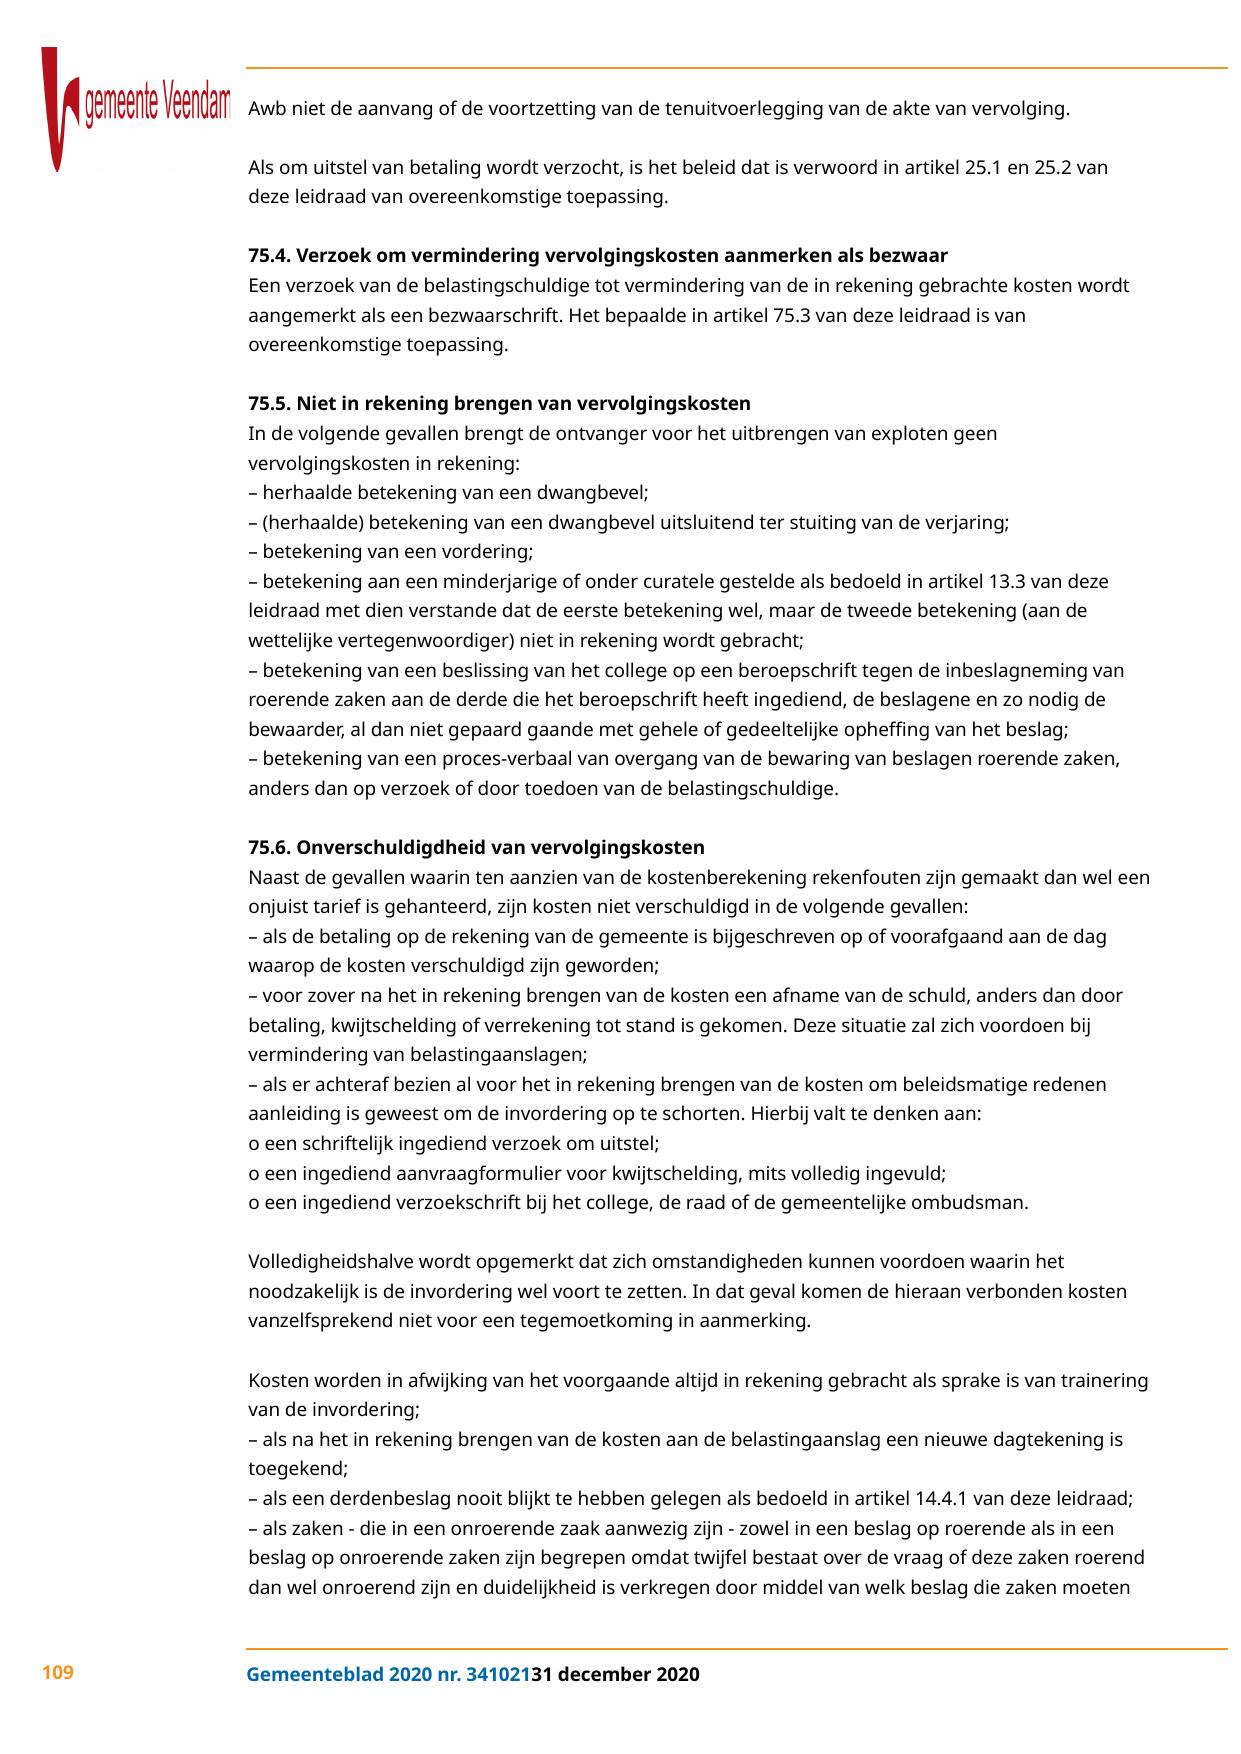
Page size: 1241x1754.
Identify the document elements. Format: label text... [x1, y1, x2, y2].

text – (herhaalde) betekening van een dwangbevel uitsluitend ter stuiting van de verjaring; [248, 509, 1152, 535]
text o een ingediend aanvraagformulier voor kwijtschelding, mits volledig ingevuld; [248, 1160, 1152, 1186]
picture [41, 47, 231, 172]
text Awb niet de aanvang of de voortzetting van de tenuitvoerlegging van de akte van vervolging. [248, 95, 1152, 121]
text – betekening van een vordering; [248, 538, 1152, 564]
text – als er achteraf bezien al voor het in rekening brengen van de kosten om beleidsmatige redenen aanleiding is geweest om de invordering op te schorten. Hierbij valt te denken aan: [248, 1071, 1152, 1126]
text In de volgende gevallen brengt de ontvanger voor het uitbrengen van exploten geen vervolgingskosten in rekening: [248, 420, 1152, 476]
text 75.4. Verzoek om vermindering vervolgingskosten aanmerken als bezwaar [248, 243, 1152, 268]
text Als om uitstel van betaling wordt verzocht, is het beleid dat is verwoord in artikel 25.1 en 25.2 van deze leidraad van overeenkomstige toepassing. [248, 154, 1152, 209]
text – betekening van een proces-verbaal van overgang van de bewaring van beslagen roerende zaken, anders dan op verzoek of door toedoen van de belastingschuldige. [248, 746, 1152, 801]
text Kosten worden in afwijking van het voorgaande altijd in rekening gebracht als sprake is van trainering van de invordering; [248, 1367, 1152, 1422]
text Naast de gevallen waarin ten aanzien van de kostenberekening rekenfouten zijn gemaakt dan wel een onjuist tarief is gehanteerd, zijn kosten niet verschuldigd in de volgende gevallen: [248, 864, 1152, 919]
text – voor zover na het in rekening brengen van de kosten een afname van de schuld, anders dan door betaling, kwijtschelding of verrekening tot stand is gekomen. Deze situatie zal zich voordoen bij vermindering van belastingaanslagen; [248, 982, 1152, 1067]
text – als een derdenbeslag nooit blijkt te hebben gelegen als bedoeld in artikel 14.4.1 van deze leidraad; [248, 1485, 1152, 1511]
text Een verzoek van de belastingschuldige tot vermindering van de in rekening gebrachte kosten wordt aangemerkt als een bezwaarschrift. Het bepaalde in artikel 75.3 van deze leidraad is van overeenkomstige toepassing. [248, 272, 1152, 357]
text – betekening van een beslissing van het college op een beroepschrift tegen de inbeslagneming van roerende zaken aan de derde die het beroepschrift heeft ingediend, de beslagene en zo nodig de bewaarder, al dan niet gepaard gaande met gehele of gedeeltelijke opheffing van het beslag; [248, 657, 1152, 742]
text o een ingediend verzoekschrift bij het college, de raad of de gemeentelijke ombudsman. [248, 1189, 1152, 1215]
text 75.5. Niet in rekening brengen van vervolgingskosten [248, 391, 1152, 416]
text – als zaken - die in een onroerende zaak aanwezig zijn - zowel in een beslag op roerende als in een beslag op onroerende zaken zijn begrepen omdat twijfel bestaat over de vraag of deze zaken roerend dan wel onroerend zijn en duidelijkheid is verkregen door middel van welk beslag die zaken moeten [248, 1515, 1152, 1600]
text 75.6. Onverschuldigdheid van vervolgingskosten [248, 834, 1152, 860]
text – als na het in rekening brengen van de kosten aan de belastingaanslag een nieuwe dagtekening is toegekend; [248, 1426, 1152, 1481]
text – betekening aan een minderjarige of onder curatele gestelde als bedoeld in artikel 13.3 van deze leidraad met dien verstande dat de eerste betekening wel, maar de tweede betekening (aan de wettelijke vertegenwoordiger) niet in rekening wordt gebracht; [248, 568, 1152, 653]
text Volledigheidshalve wordt opgemerkt dat zich omstandigheden kunnen voordoen waarin het noodzakelijk is de invordering wel voort te zetten. In dat geval komen de hieraan verbonden kosten vanzelfsprekend niet voor een tegemoetkoming in aanmerking. [248, 1248, 1152, 1333]
text – als de betaling op de rekening van de gemeente is bijgeschreven op of voorafgaand aan de dag waarop de kosten verschuldigd zijn geworden; [248, 923, 1152, 978]
text o een schriftelijk ingediend verzoek om uitstel; [248, 1130, 1152, 1156]
text – herhaalde betekening van een dwangbevel; [248, 479, 1152, 505]
